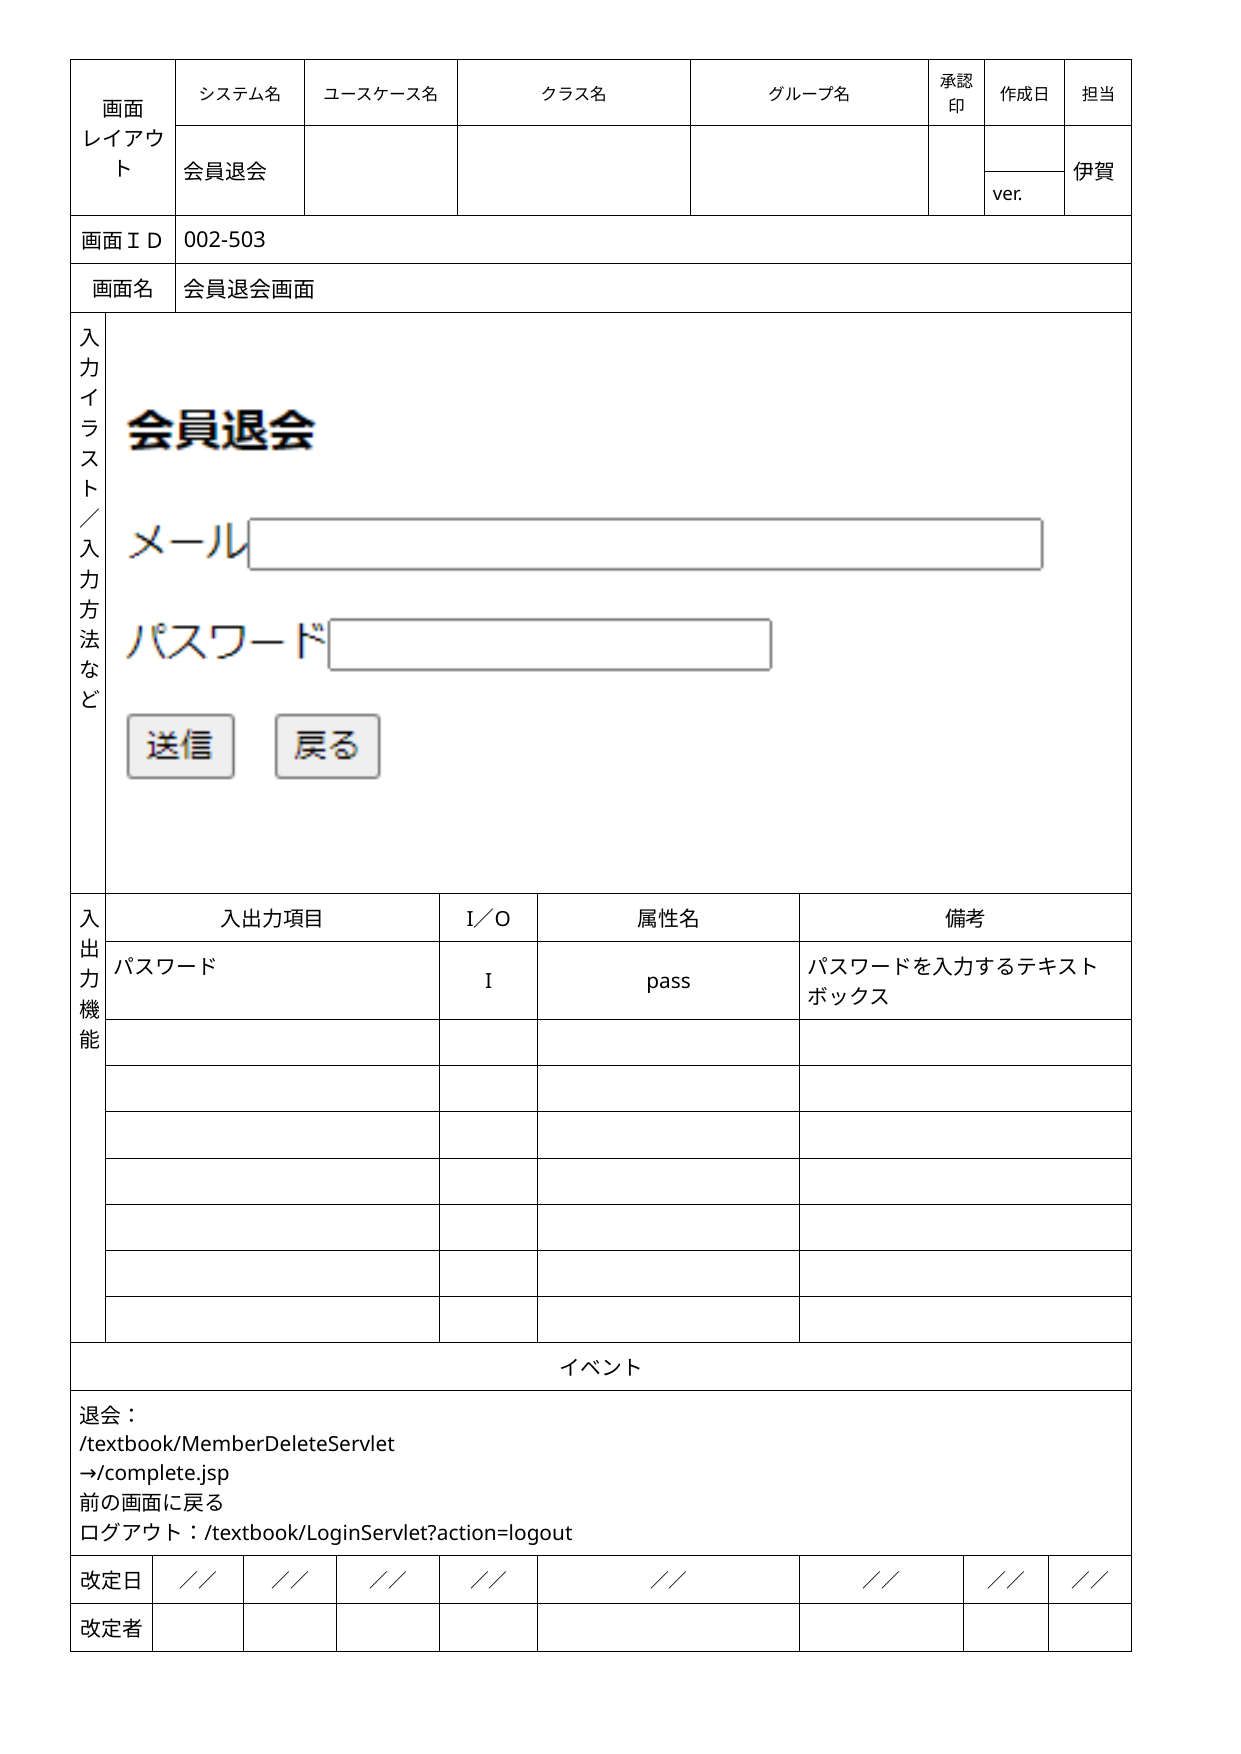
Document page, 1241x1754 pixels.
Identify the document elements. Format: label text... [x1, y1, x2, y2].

table_cell [800, 1020, 1131, 1065]
table_cell 入出力機能 [71, 894, 105, 1342]
table_cell [440, 1112, 537, 1157]
table_header 担当 [1065, 60, 1131, 125]
table_cell [800, 1159, 1131, 1203]
table_cell [929, 126, 984, 214]
table_cell ／／ [244, 1556, 336, 1603]
table_cell 会員退会 [176, 126, 304, 214]
table_cell [800, 1205, 1131, 1250]
table_cell 画面ＩＤ [71, 216, 175, 262]
table_cell 改定日 [71, 1556, 152, 1603]
table_cell [1049, 1604, 1131, 1651]
table_cell [337, 1604, 439, 1651]
table_cell ／／ [337, 1556, 439, 1603]
table_cell [800, 1297, 1131, 1342]
table_cell [800, 1604, 963, 1651]
table_cell [106, 1066, 439, 1111]
table_cell [538, 1066, 799, 1111]
table_cell [800, 1112, 1131, 1157]
table_cell 入出力項目 [106, 894, 439, 941]
table_cell [106, 1112, 439, 1157]
table_cell [440, 1604, 537, 1651]
table_cell [440, 1297, 537, 1342]
table_cell [106, 1297, 439, 1342]
table_cell [106, 1205, 439, 1250]
table_header クラス名 [458, 60, 690, 125]
table_cell [538, 1251, 799, 1296]
table_cell 改定者 [71, 1604, 152, 1651]
table_cell I [440, 942, 537, 1019]
table_cell ／／ [964, 1556, 1048, 1603]
table_cell パスワードを入力するテキストボックス [800, 942, 1131, 1019]
table_cell 備考 [800, 894, 1131, 941]
table_cell [800, 1066, 1131, 1111]
table_cell [985, 126, 1064, 171]
table_header グループ名 [691, 60, 928, 125]
table_cell [538, 1159, 799, 1203]
table_cell ／／ [800, 1556, 963, 1603]
table_cell ／／ [440, 1556, 537, 1603]
table_cell [106, 1251, 439, 1296]
table_cell 画面名 [71, 264, 175, 312]
table_cell [305, 126, 457, 214]
table_cell 伊賀 [1065, 126, 1131, 214]
table_cell [106, 1159, 439, 1203]
table_cell [440, 1251, 537, 1296]
table_header システム名 [176, 60, 304, 125]
table_cell [538, 1604, 799, 1651]
table_cell [440, 1020, 537, 1065]
table_cell [538, 1112, 799, 1157]
table_cell 会員退会画面 [176, 264, 1131, 312]
table_cell [244, 1604, 336, 1651]
table_header 作成日 [985, 60, 1064, 125]
table_cell ／／ [1049, 1556, 1131, 1603]
table_header ユースケース名 [305, 60, 457, 125]
table_header 画面 レイアウト [71, 60, 175, 214]
table_cell I／O [440, 894, 537, 941]
table_cell 属性名 [538, 894, 799, 941]
table_cell [800, 1251, 1131, 1296]
table_cell [440, 1205, 537, 1250]
table_cell pass [538, 942, 799, 1019]
table_cell 入力イラスト／入力方法など [71, 313, 105, 893]
table_cell ver. [985, 172, 1064, 214]
table_cell [106, 313, 1131, 893]
table_cell ／／ [153, 1556, 243, 1603]
table_cell [440, 1159, 537, 1203]
table_cell [458, 126, 690, 214]
table_cell 002-503 [176, 216, 1131, 262]
table_cell [538, 1020, 799, 1065]
table_cell [538, 1205, 799, 1250]
table_cell パスワード [106, 942, 439, 1019]
table_cell [106, 1020, 439, 1065]
table_header 承認印 [929, 60, 984, 125]
table_cell 退会： /textbook/MemberDeleteServlet →/complete.jsp 前の画面に戻る ログアウト：/textbook/LoginServlet?action=logout [71, 1391, 1131, 1555]
table_cell [440, 1066, 537, 1111]
table_cell イベント [71, 1343, 1131, 1390]
table_cell [153, 1604, 243, 1651]
table_cell [538, 1297, 799, 1342]
table_cell [964, 1604, 1048, 1651]
picture [115, 383, 1112, 815]
table_cell [691, 126, 928, 214]
table_cell ／／ [538, 1556, 799, 1603]
